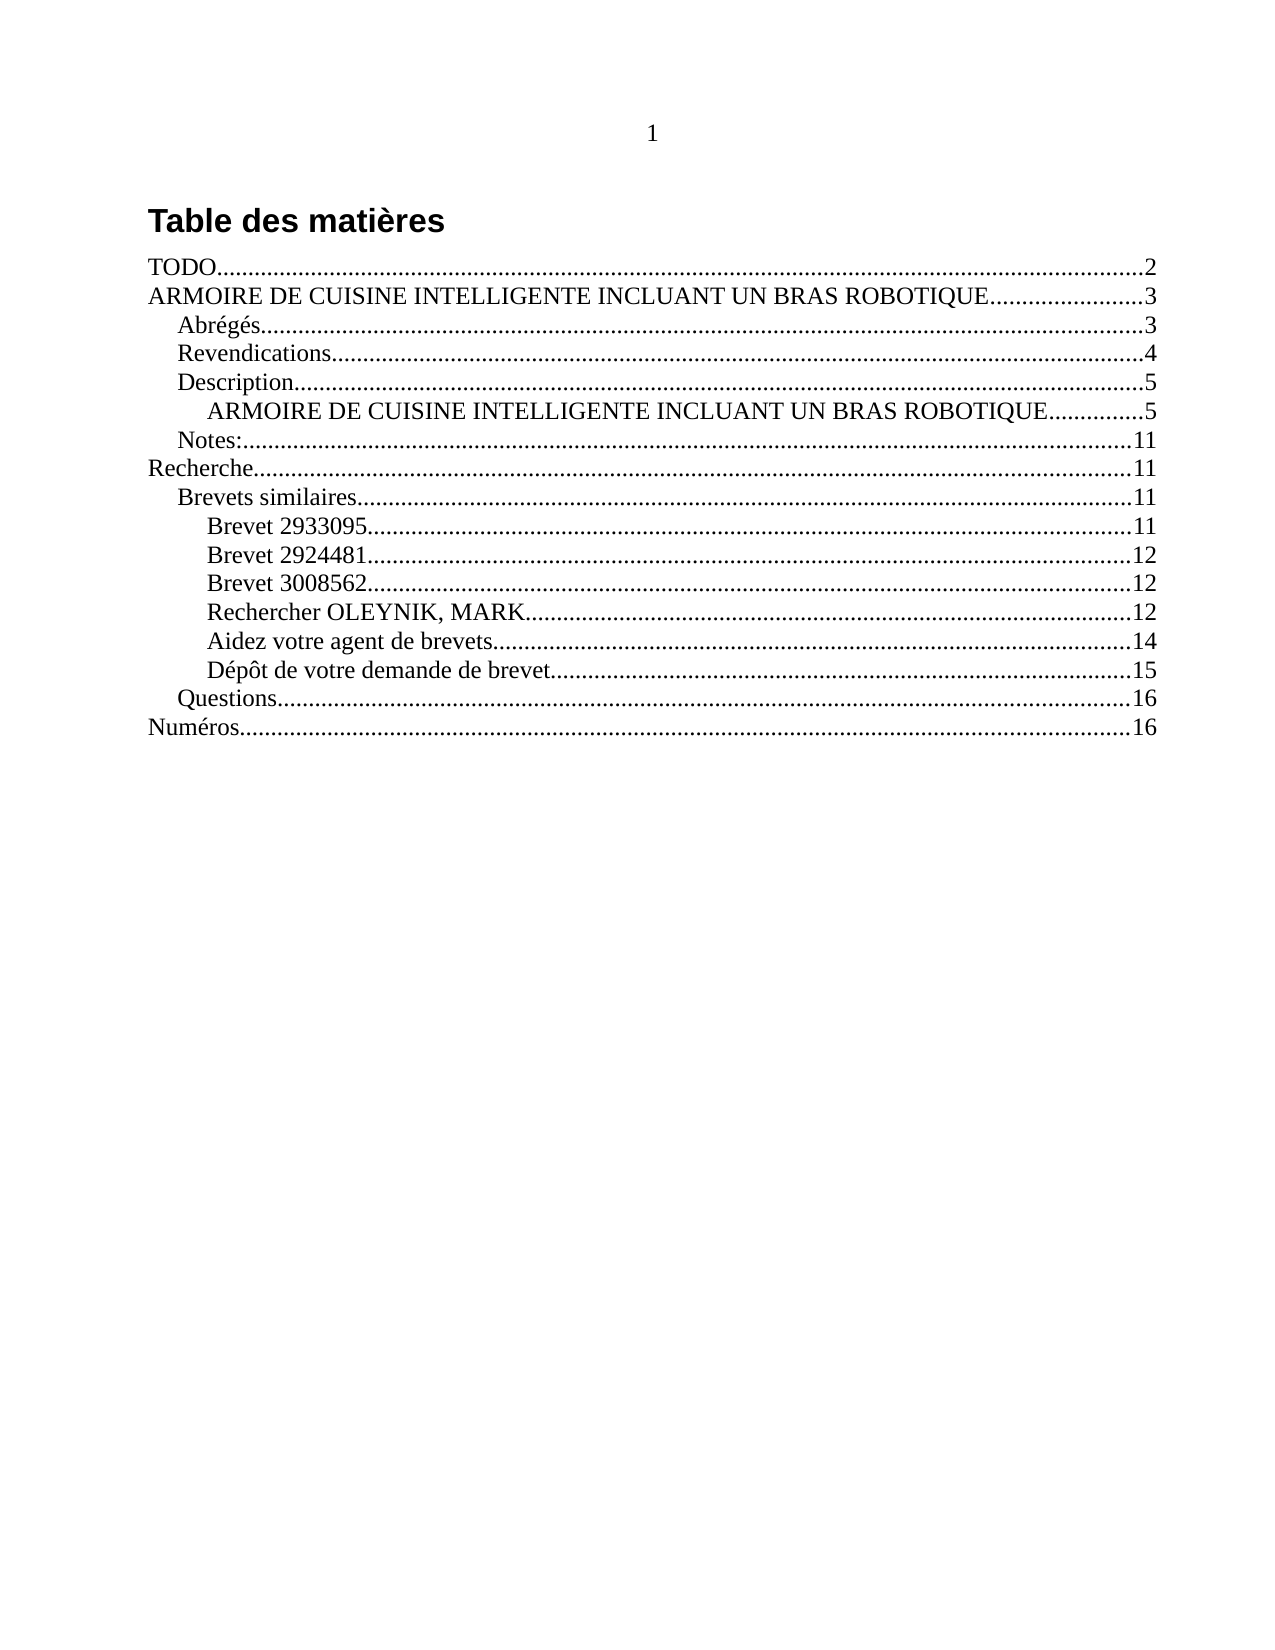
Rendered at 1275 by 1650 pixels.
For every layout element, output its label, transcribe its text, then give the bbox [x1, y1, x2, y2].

text Questions 16 [177, 683, 1157, 712]
text Dépôt de votre demande de brevet 15 [207, 655, 1157, 683]
text TODO 2 [148, 252, 1157, 281]
text Abrégés 3 [177, 310, 1157, 338]
text Revendications 4 [177, 338, 1157, 367]
text Recherche 11 [148, 453, 1157, 482]
text Brevet 2933095 11 [207, 511, 1157, 540]
text Brevet 2924481 12 [207, 540, 1157, 568]
subtitle Table des matières [148, 201, 1157, 240]
text Notes: 11 [177, 425, 1157, 453]
text ARMOIRE DE CUISINE INTELLIGENTE INCLUANT UN BRAS ROBOTIQUE 5 [207, 396, 1157, 425]
text Brevets similaires 11 [177, 482, 1157, 511]
text Brevet 3008562 12 [207, 568, 1157, 597]
text Numéros 16 [148, 712, 1157, 741]
text Description 5 [177, 367, 1157, 396]
text Aidez votre agent de brevets 14 [207, 626, 1157, 655]
text Rechercher OLEYNIK, MARK 12 [207, 597, 1157, 626]
text ARMOIRE DE CUISINE INTELLIGENTE INCLUANT UN BRAS ROBOTIQUE 3 [148, 281, 1157, 310]
